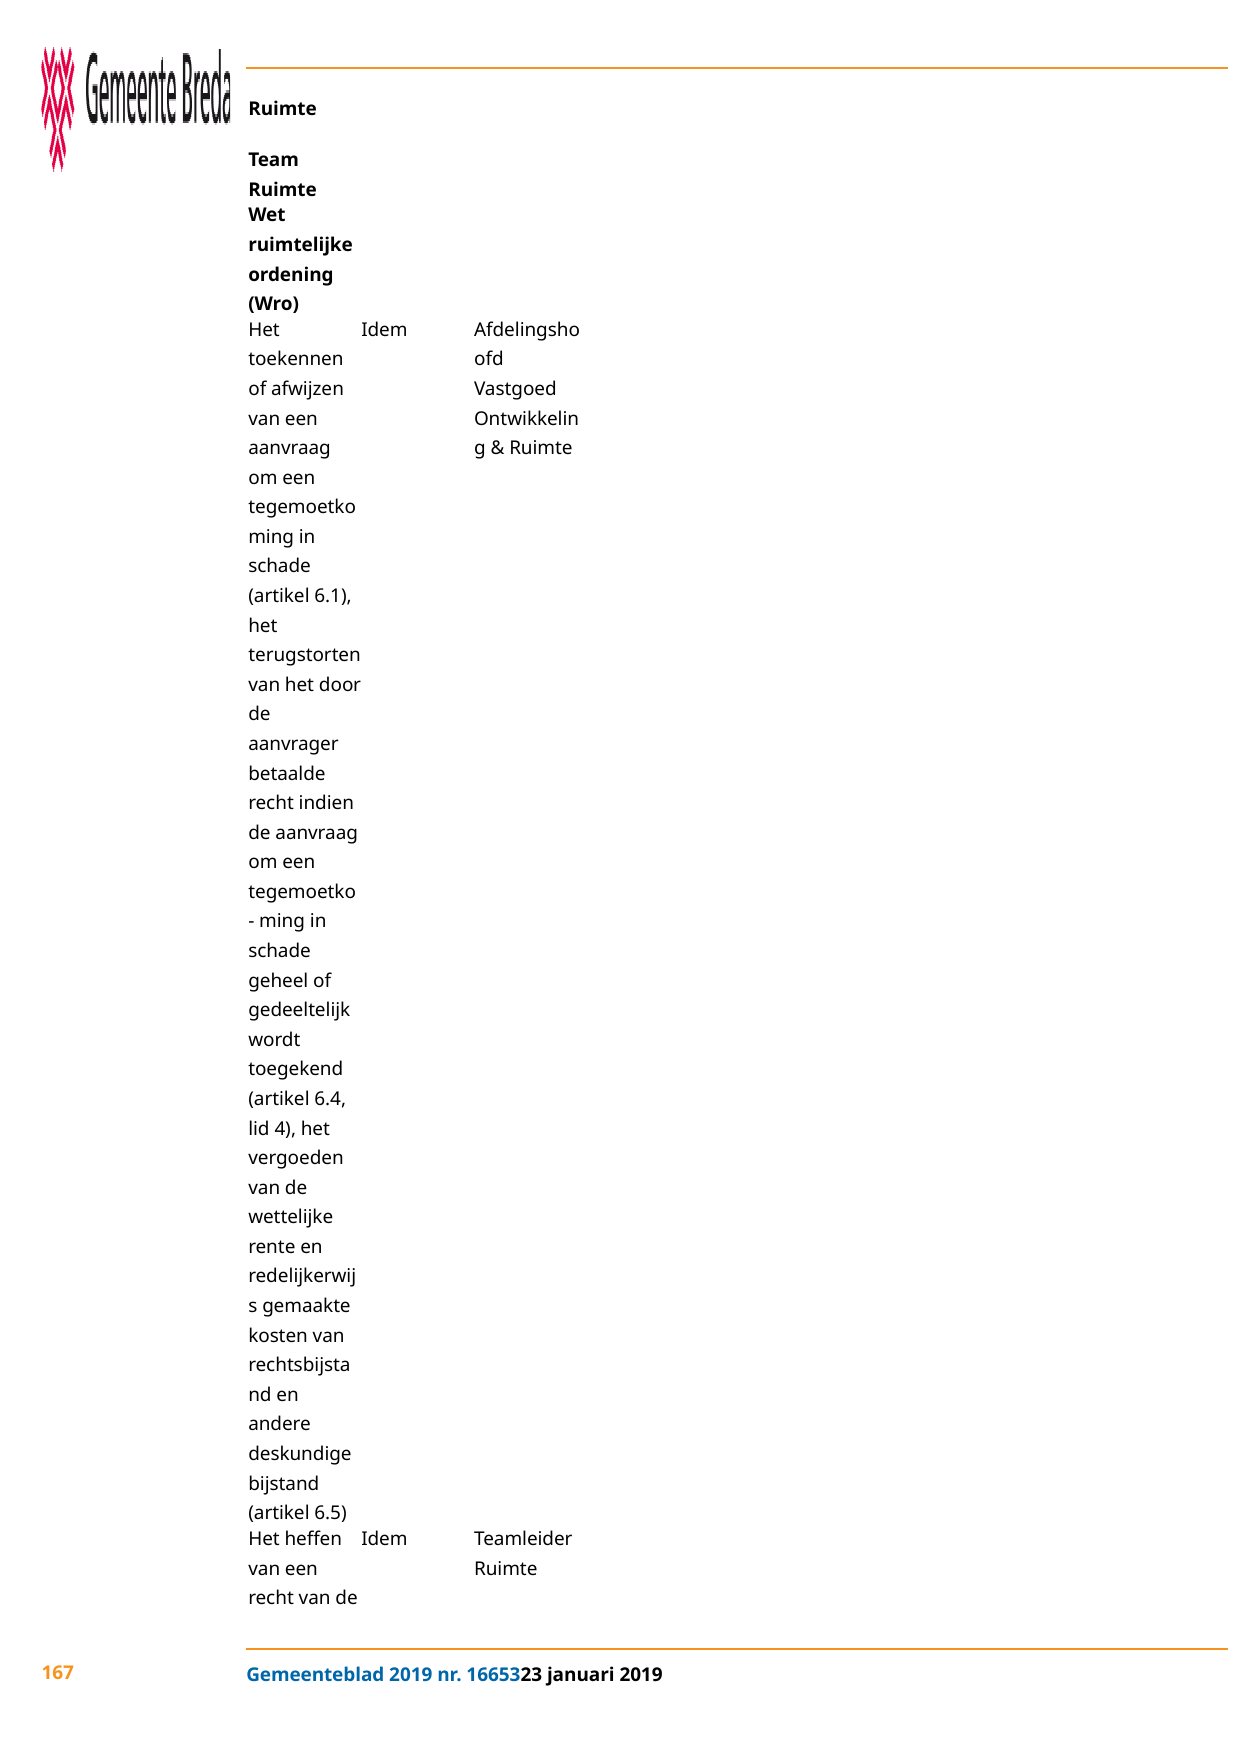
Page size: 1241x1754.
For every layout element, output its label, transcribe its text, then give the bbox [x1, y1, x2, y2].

table_cell [587, 121, 700, 146]
table_cell [361, 146, 474, 202]
table_cell Het toekennen of afwijzen van een aanvraag om een tegemoetkoming in schade (artikel 6.1), het terugstorten van het door de aanvrager betaalde recht indien de aanvraag om een tegemoetko- ming in schade geheel of gedeeltelijk wordt toegekend (artikel 6.4, lid 4), het vergoeden van de wettelijke rente en redelijkerwijs gemaakte kosten van rechtsbijstand en andere deskundige bijstand (artikel 6.5) [248, 316, 361, 1525]
table_cell Afdelingshoofd Vastgoed Ontwikkeling & Ruimte [474, 316, 587, 1525]
table_cell Teamleider Ruimte [474, 1525, 587, 1610]
table_cell Idem [361, 316, 474, 1525]
table_cell [587, 1525, 700, 1610]
table_cell [361, 95, 474, 121]
table_cell Idem [361, 1525, 474, 1610]
table_cell Wet ruimtelijke ordening (Wro) [248, 202, 361, 316]
table_cell [474, 146, 587, 202]
table_cell [248, 121, 361, 146]
table_cell [587, 316, 700, 1525]
table_cell Het heffen van een recht van de [248, 1525, 361, 1610]
table_cell Team Ruimte [248, 146, 361, 202]
table_cell [361, 202, 474, 316]
table_cell [474, 202, 587, 316]
table_cell [587, 202, 700, 316]
table_cell [587, 95, 700, 121]
table_cell [587, 146, 700, 202]
table_cell [361, 121, 474, 146]
picture [41, 47, 231, 172]
table_cell [474, 95, 587, 121]
table_cell Ruimte [248, 95, 361, 121]
table_cell [474, 121, 587, 146]
